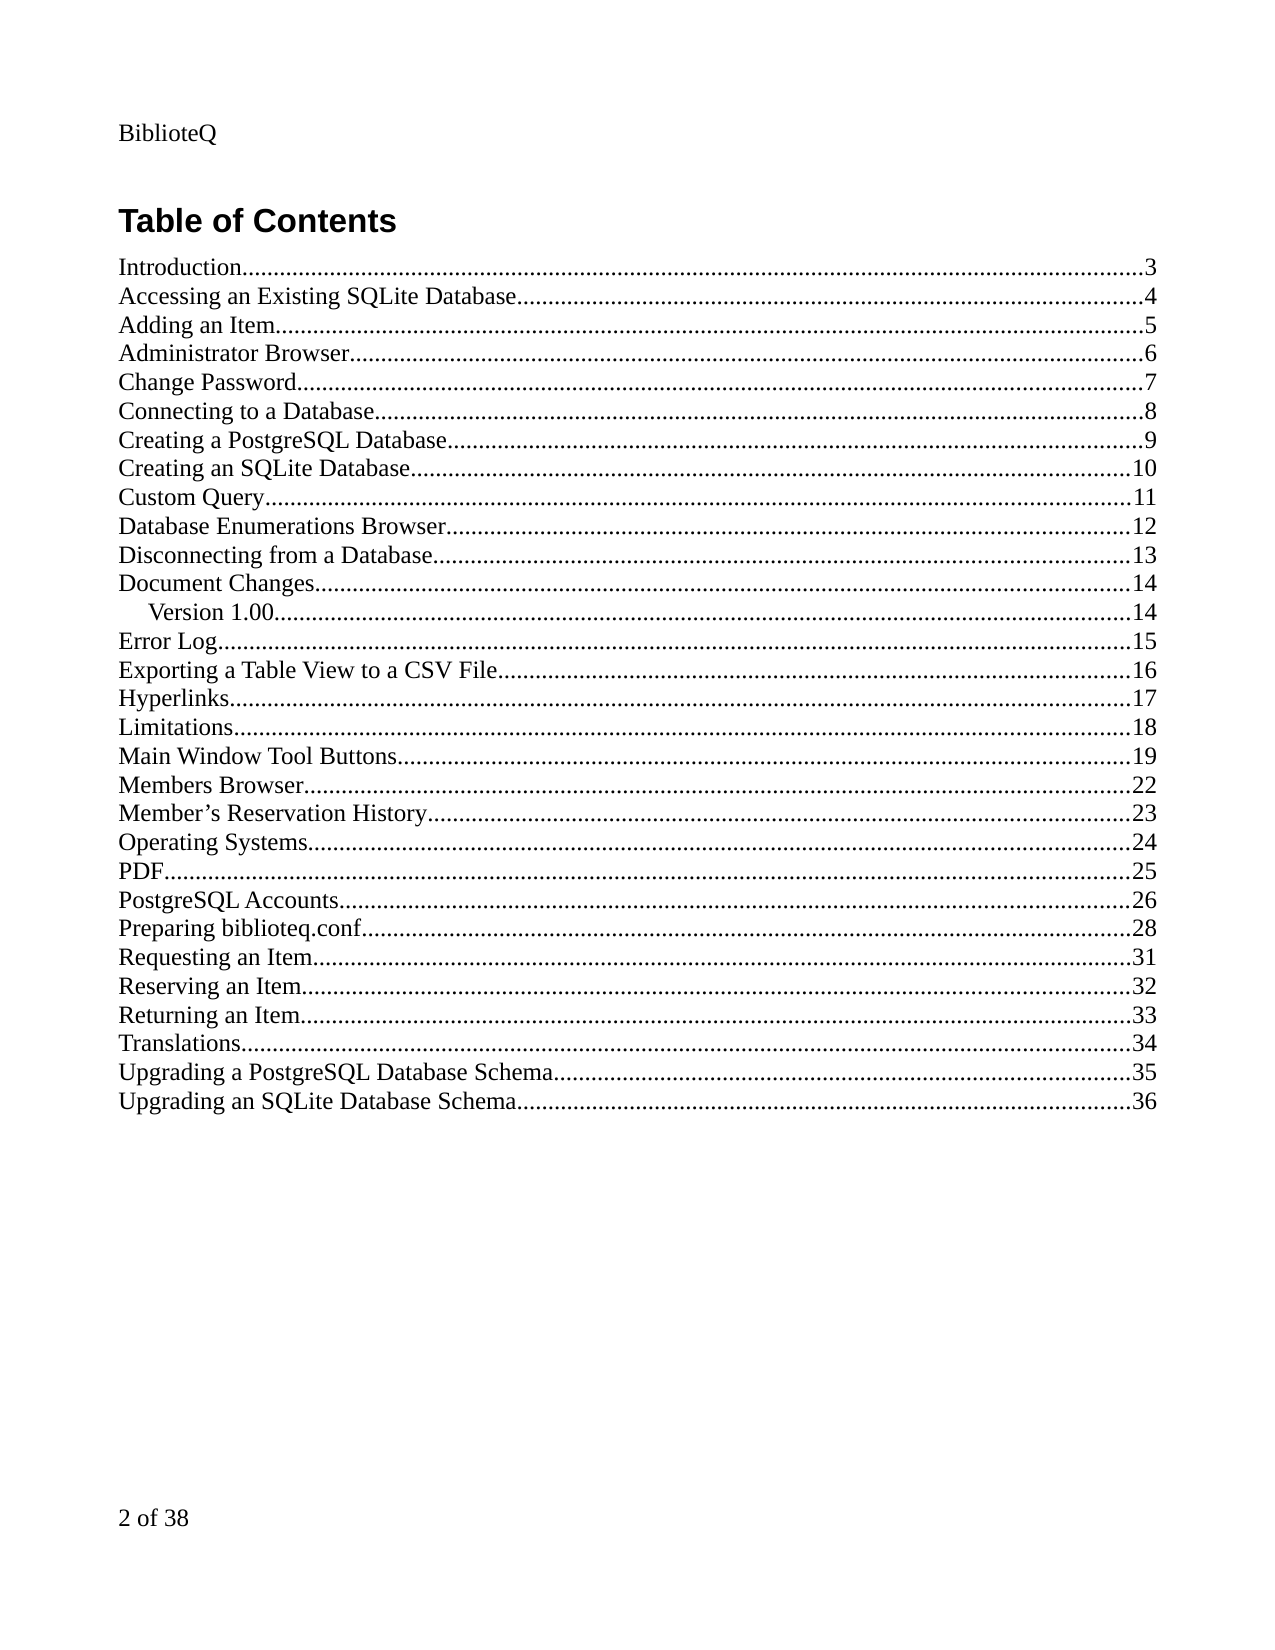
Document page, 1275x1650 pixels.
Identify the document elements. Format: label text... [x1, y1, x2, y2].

text Introduction 3 [118, 252, 1157, 281]
text Translations 34 [118, 1028, 1157, 1057]
text Administrator Browser 6 [118, 338, 1157, 367]
text Document Changes 14 [118, 568, 1157, 597]
text PDF 25 [118, 856, 1157, 885]
text Exporting a Table View to a CSV File 16 [118, 655, 1157, 683]
text Members Browser 22 [118, 770, 1157, 798]
text Change Password 7 [118, 367, 1157, 396]
text Upgrading an SQLite Database Schema 36 [118, 1086, 1157, 1115]
text Hyperlinks 17 [118, 683, 1157, 712]
text PostgreSQL Accounts 26 [118, 885, 1157, 913]
text Reserving an Item 32 [118, 971, 1157, 1000]
text Custom Query 11 [118, 482, 1157, 511]
text Disconnecting from a Database 13 [118, 540, 1157, 568]
text Preparing biblioteq.conf 28 [118, 913, 1157, 942]
text Creating a PostgreSQL Database 9 [118, 425, 1157, 453]
text Operating Systems 24 [118, 827, 1157, 856]
text Upgrading a PostgreSQL Database Schema 35 [118, 1057, 1157, 1086]
text Adding an Item 5 [118, 310, 1157, 338]
text Database Enumerations Browser 12 [118, 511, 1157, 540]
text Connecting to a Database 8 [118, 396, 1157, 425]
text Accessing an Existing SQLite Database 4 [118, 281, 1157, 310]
subtitle Table of Contents [118, 201, 1157, 240]
text Version 1.00 14 [148, 597, 1157, 626]
text Main Window Tool Buttons 19 [118, 741, 1157, 770]
text Returning an Item 33 [118, 1000, 1157, 1028]
text Error Log 15 [118, 626, 1157, 655]
text Member’s Reservation History 23 [118, 798, 1157, 827]
text Creating an SQLite Database 10 [118, 453, 1157, 482]
text Requesting an Item 31 [118, 942, 1157, 971]
text Limitations 18 [118, 712, 1157, 741]
